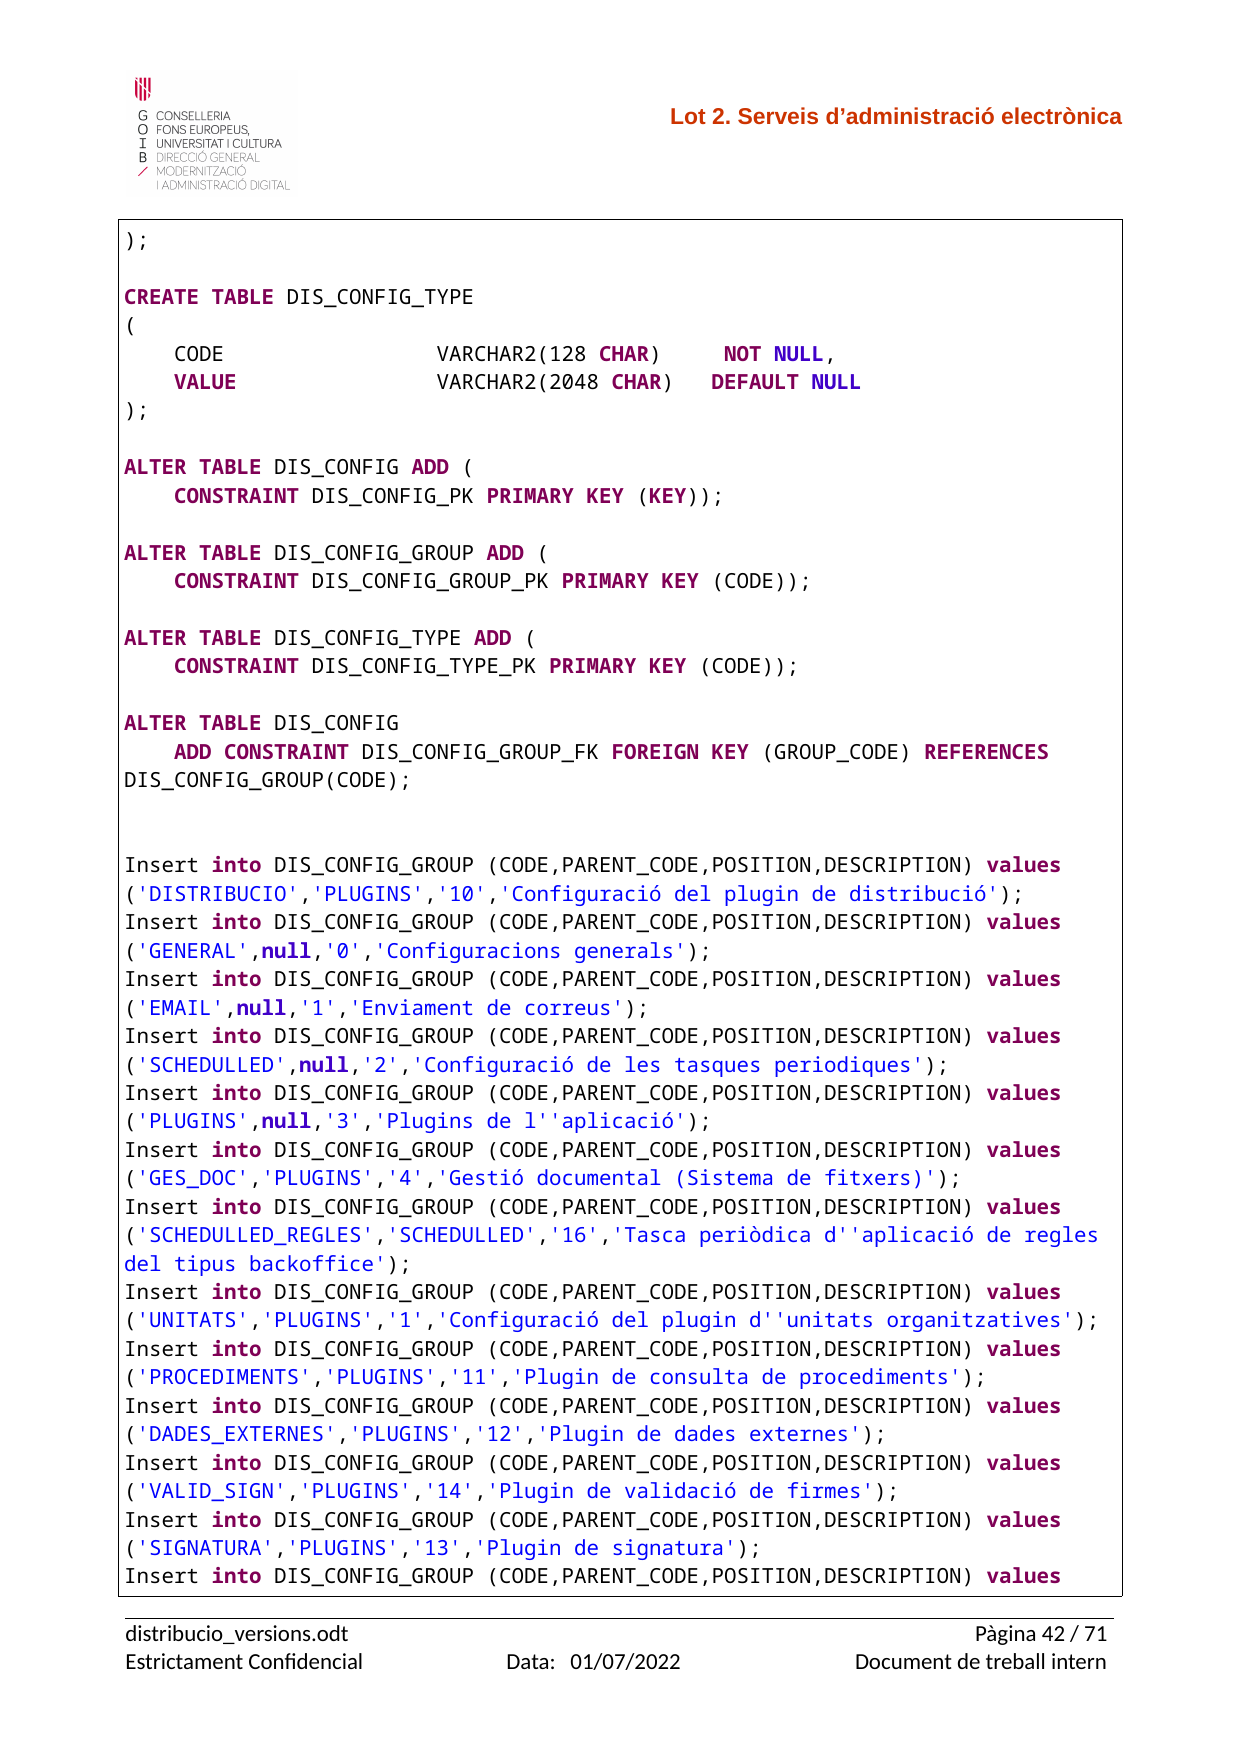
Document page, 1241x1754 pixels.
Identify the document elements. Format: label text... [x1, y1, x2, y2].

picture [126, 70, 299, 197]
table_header ); CREATE TABLE DIS_CONFIG_TYPE ( CODE VARCHAR2(128 CHAR) NOT NULL, VALUE VARCHAR2(2048 CHAR) DEFAULT NULL ); ALTER TABLE DIS_CONFIG ADD ( CONSTRAINT DIS_CONFIG_PK PRIMARY KEY (KEY)); ALTER TABLE DIS_CONFIG_GROUP ADD ( CONSTRAINT DIS_CONFIG_GROUP_PK PRIMARY KEY (CODE)); ALTER TABLE DIS_CONFIG_TYPE ADD ( CONSTRAINT DIS_CONFIG_TYPE_PK PRIMARY KEY (CODE)); ALTER TABLE DIS_CONFIG ADD CONSTRAINT DIS_CONFIG_GROUP_FK FOREIGN KEY (GROUP_CODE) REFERENCES DIS_CONFIG_GROUP(CODE); Insert into DIS_CONFIG_GROUP (CODE,PARENT_CODE,POSITION,DESCRIPTION) values ('DISTRIBUCIO','PLUGINS','10','Configuració del plugin de distribució'); Insert into DIS_CONFIG_GROUP (CODE,PARENT_CODE,POSITION,DESCRIPTION) values ('GENERAL',null,'0','Configuracions generals'); Insert into DIS_CONFIG_GROUP (CODE,PARENT_CODE,POSITION,DESCRIPTION) values ('EMAIL',null,'1','Enviament de correus'); Insert into DIS_CONFIG_GROUP (CODE,PARENT_CODE,POSITION,DESCRIPTION) values ('SCHEDULLED',null,'2','Configuració de les tasques periodiques'); Insert into DIS_CONFIG_GROUP (CODE,PARENT_CODE,POSITION,DESCRIPTION) values ('PLUGINS',null,'3','Plugins de l''aplicació'); Insert into DIS_CONFIG_GROUP (CODE,PARENT_CODE,POSITION,DESCRIPTION) values ('GES_DOC','PLUGINS','4','Gestió documental (Sistema de fitxers)'); Insert into DIS_CONFIG_GROUP (CODE,PARENT_CODE,POSITION,DESCRIPTION) values ('SCHEDULLED_REGLES','SCHEDULLED','16','Tasca periòdica d''aplicació de regles del tipus backoffice'); Insert into DIS_CONFIG_GROUP (CODE,PARENT_CODE,POSITION,DESCRIPTION) values ('UNITATS','PLUGINS','1','Configuració del plugin d''unitats organitzatives'); Insert into DIS_CONFIG_GROUP (CODE,PARENT_CODE,POSITION,DESCRIPTION) values ('PROCEDIMENTS','PLUGINS','11','Plugin de consulta de procediments'); Insert into DIS_CONFIG_GROUP (CODE,PARENT_CODE,POSITION,DESCRIPTION) values ('DADES_EXTERNES','PLUGINS','12','Plugin de dades externes'); Insert into DIS_CONFIG_GROUP (CODE,PARENT_CODE,POSITION,DESCRIPTION) values ('VALID_SIGN','PLUGINS','14','Plugin de validació de firmes'); Insert into DIS_CONFIG_GROUP (CODE,PARENT_CODE,POSITION,DESCRIPTION) values ('SIGNATURA','PLUGINS','13','Plugin de signatura'); Insert into DIS_CONFIG_GROUP (CODE,PARENT_CODE,POSITION,DESCRIPTION) values [119, 220, 1122, 1596]
